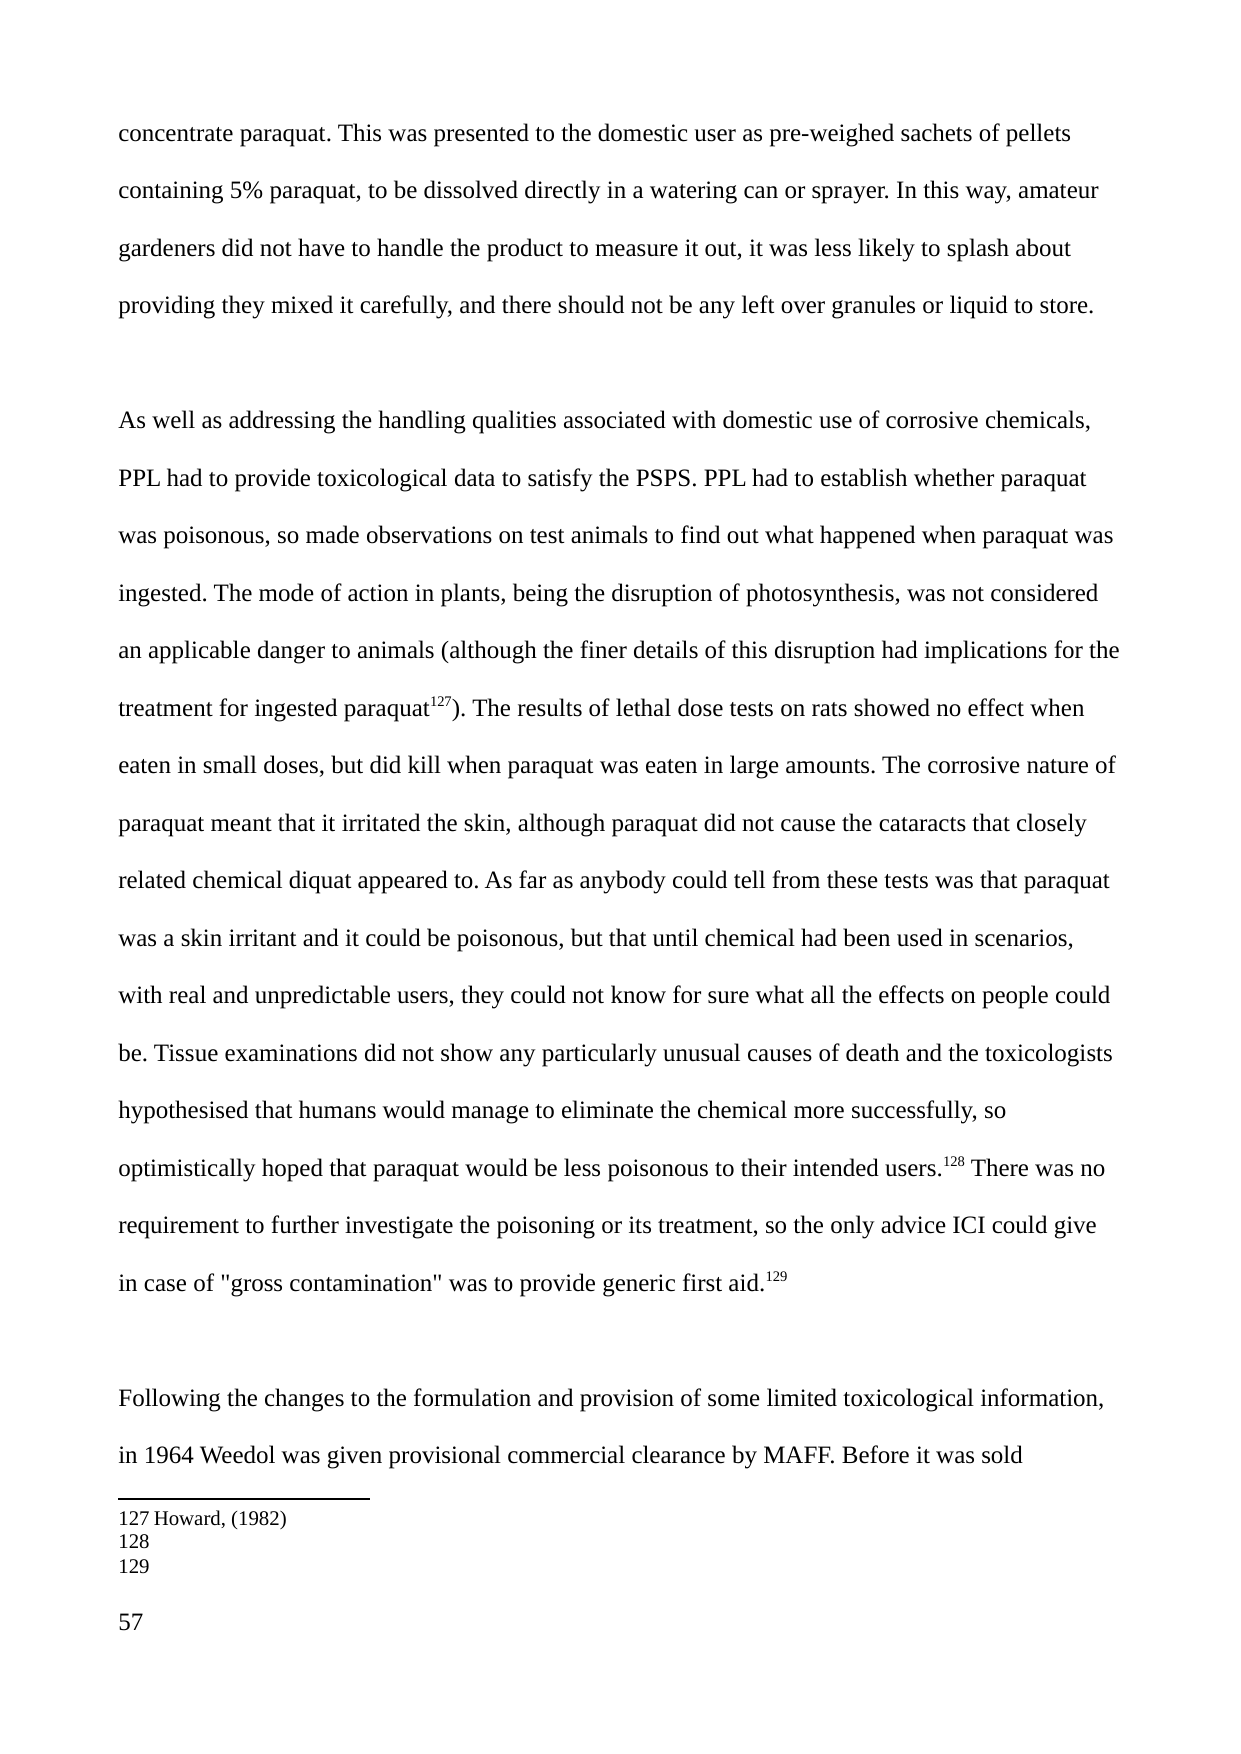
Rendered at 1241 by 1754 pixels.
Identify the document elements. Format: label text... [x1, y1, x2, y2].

text As well as addressing the handling qualities associated with domestic use of corrosive chemicals, PPL had to provide toxicological data to satisfy the PSPS. PPL had to establish whether paraquat was poisonous, so made observations on test animals to find out what happened when paraquat was ingested. The mode of action in plants, being the disruption of photosynthesis, was not considered an applicable danger to animals (although the finer details of this disruption had implications for the treatment for ingested paraquat). The results of lethal dose tests on rats showed no effect when eaten in small doses, but did kill when paraquat was eaten in large amounts. The corrosive nature of paraquat meant that it irritated the skin, although paraquat did not cause the cataracts that closely related chemical diquat appeared to. As far as anybody could tell from these tests was that paraquat was a skin irritant and it could be poisonous, but that until chemical had been used in scenarios, with real and unpredictable users, they could not know for sure what all the effects on people could be. Tissue examinations did not show any particularly unusual causes of death and the toxicologists hypothesised that humans would manage to eliminate the chemical more successfully, so optimistically hoped that paraquat would be less poisonous to their intended users. There was no requirement to further investigate the poisoning or its treatment, so the only advice ICI could give in case of "gross contamination" was to provide generic first aid. [118, 406, 1122, 1297]
text Howard, (1982) [118, 1505, 1122, 1529]
text Following the changes to the formulation and provision of some limited toxicological information, in 1964 Weedol was given provisional commercial clearance by MAFF. Before it was sold [118, 1383, 1122, 1469]
text concentrate paraquat. This was presented to the domestic user as pre-weighed sachets of pellets containing 5% paraquat, to be dissolved directly in a watering can or sprayer. In this way, amateur gardeners did not have to handle the product to measure it out, it was less likely to splash about providing they mixed it carefully, and there should not be any left over granules or liquid to store. [118, 118, 1122, 319]
